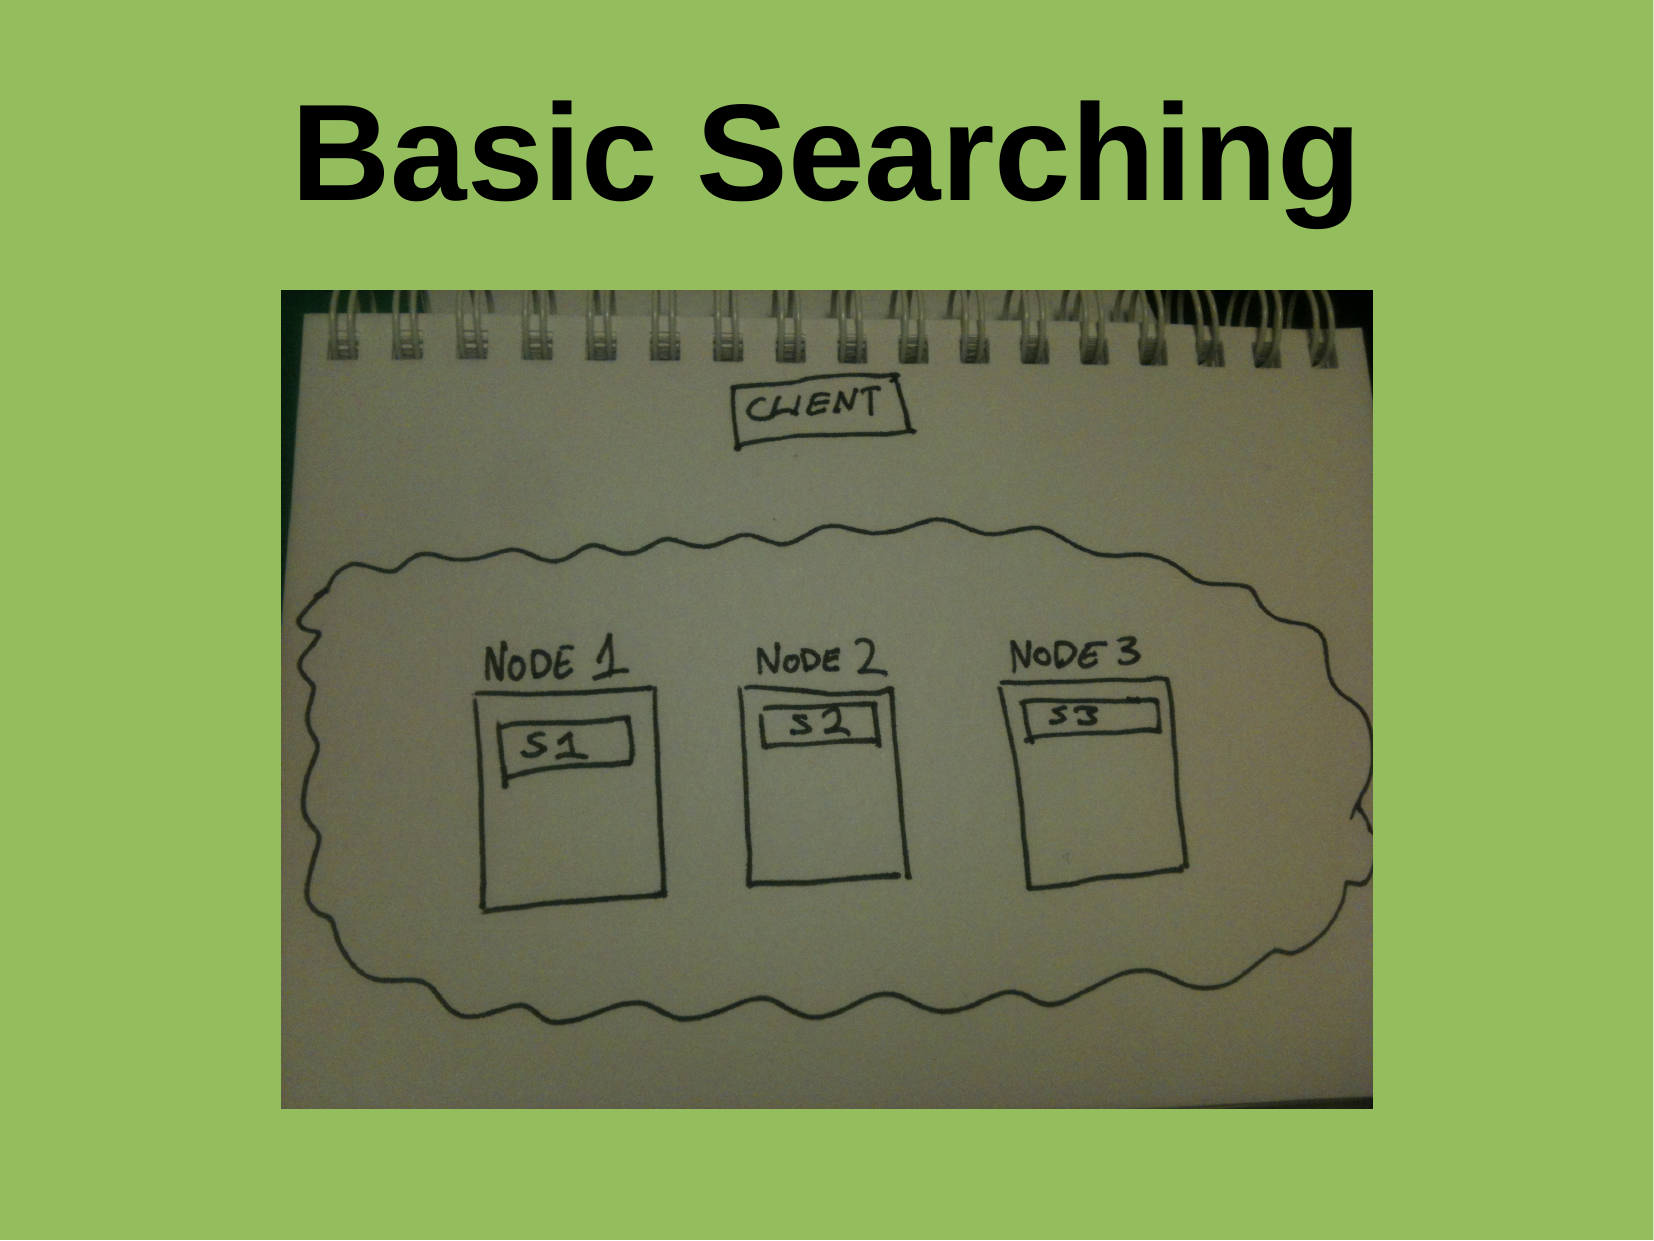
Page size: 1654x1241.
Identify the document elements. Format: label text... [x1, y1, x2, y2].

title Basic Searching [82, 49, 1571, 257]
picture [281, 290, 1373, 1109]
